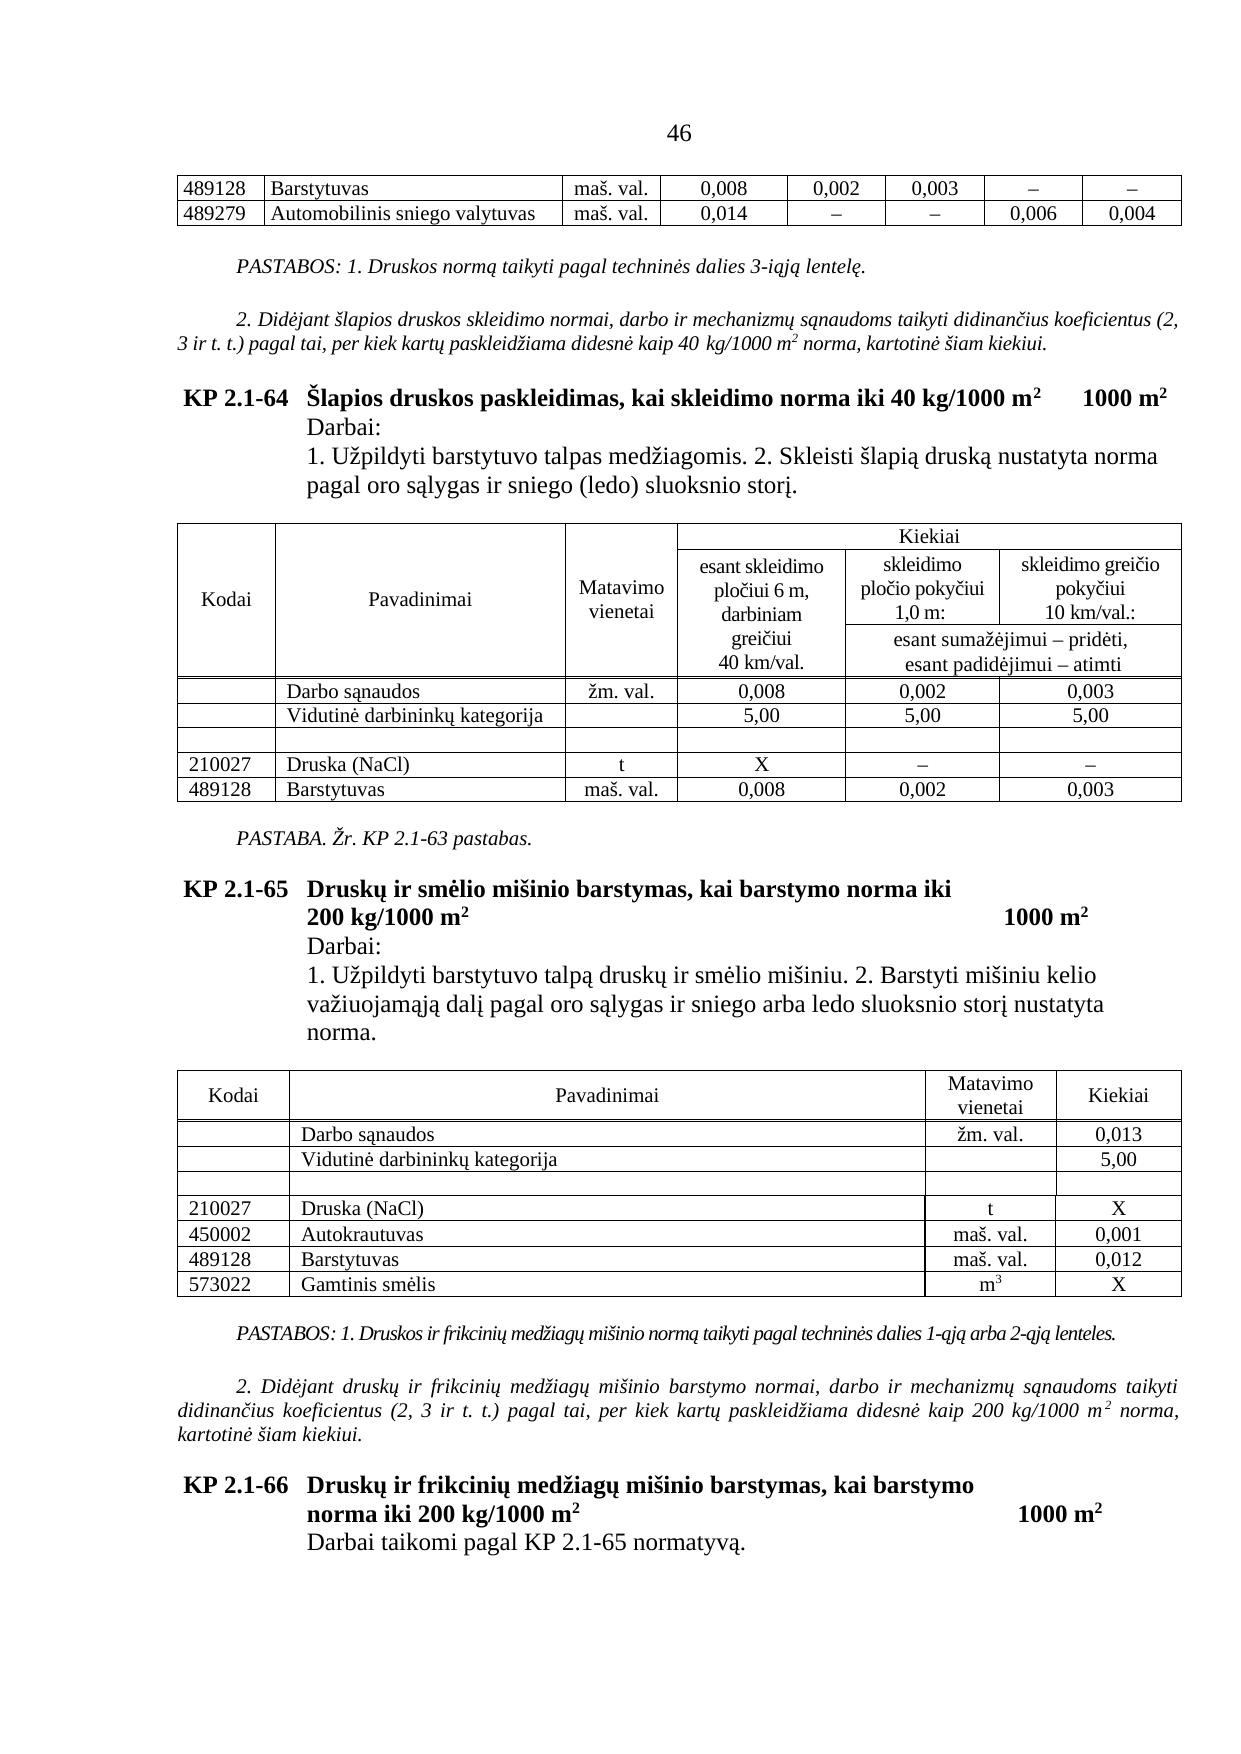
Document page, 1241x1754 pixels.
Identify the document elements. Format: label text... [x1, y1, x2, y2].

table_cell [678, 728, 845, 752]
table_cell Darbai taikomi pagal KP 2.1-65 normatyvą. [301, 1528, 1181, 1556]
table_cell 0,002 [846, 778, 999, 801]
text PASTABos: 1. Druskos ir frikcinių medžiagų mišinio normą taikyti pagal techninės dalies 1-ąją arba 2-ąją lenteles. [177, 1321, 1181, 1345]
table_cell Vidutinė darbininkų kategorija [276, 704, 565, 727]
table_cell 5,00 [1057, 1147, 1181, 1171]
table_cell 0,004 [1083, 201, 1181, 224]
table_cell [177, 931, 301, 1046]
table_cell Barstytuvas [276, 778, 565, 801]
table_cell 0,008 [678, 778, 845, 801]
table_cell m3 [926, 1272, 1055, 1296]
table_header Šlapios druskos paskleidimas, kai skleidimo norma iki 40 kg/1000 m2 [301, 384, 1076, 412]
table_cell žm. val. [926, 1122, 1056, 1146]
table_cell Darbo sąnaudos [290, 1122, 925, 1146]
table_cell [1000, 728, 1181, 752]
table_cell [178, 1147, 289, 1171]
table_cell 573022 [178, 1272, 289, 1296]
table_cell [276, 728, 565, 752]
table_cell Automobilinis sniego valytuvas [265, 201, 562, 224]
table_cell Barstytuvas [290, 1247, 924, 1271]
table_cell Darbo sąnaudos [276, 679, 565, 703]
table_cell 0,003 [1000, 778, 1181, 801]
table_cell [926, 1147, 1056, 1171]
table_cell Autokrautuvas [290, 1221, 924, 1246]
table_cell Vidutinė darbininkų kategorija [290, 1147, 925, 1171]
table_header Kiekiai [1057, 1071, 1181, 1119]
table_cell 489128 [178, 1247, 289, 1271]
table_header Kodai [178, 1071, 289, 1119]
table_cell [1057, 1172, 1181, 1195]
table_cell – [846, 753, 999, 776]
table_header Druskų ir smėlio mišinio barstymas, kai barstymo norma iki 200 kg/1000 m2 [301, 874, 997, 931]
table_header Pavadinimai [290, 1071, 925, 1119]
table_cell 0,002 [788, 176, 885, 200]
table_cell – [1000, 753, 1181, 776]
table_cell [178, 1172, 289, 1195]
table_cell [178, 1122, 289, 1146]
table_header KP 2.1-66 [177, 1470, 301, 1527]
table_cell X [1056, 1196, 1181, 1220]
table_header Kodai [178, 524, 275, 676]
table_cell 5,00 [1000, 704, 1181, 727]
table_cell 489128 [178, 176, 264, 200]
table_cell [846, 728, 999, 752]
table_cell 0,013 [1057, 1122, 1181, 1146]
table_cell skleidimo pločio pokyčiui 1,0 m: [846, 550, 999, 624]
table_header 1000 m2 [1011, 1470, 1181, 1527]
table_cell Darbai: 1. Užpildyti barstytuvo talpą druskų ir smėlio mišiniu. 2. Barstyti mišiniu kelio važiuojamąją dalį pagal oro sąlygas ir sniego arba ledo sluoksnio storį nustatyta norma. [301, 931, 1181, 1046]
table_cell t [566, 753, 677, 776]
table_cell [178, 728, 275, 752]
table_cell X [1056, 1272, 1181, 1296]
table_cell maš. val. [563, 201, 660, 224]
table_cell [566, 728, 677, 752]
table_header Matavimo vienetai [926, 1071, 1056, 1119]
table_header Matavimo vienetai [566, 524, 677, 676]
table_cell 450002 [178, 1221, 289, 1246]
table_cell [290, 1172, 925, 1195]
table_cell Darbai: 1. Užpildyti barstytuvo talpas medžiagomis. 2. Skleisti šlapią druską nustatyta norma pagal oro sąlygas ir sniego (ledo) sluoksnio storį. [301, 412, 1181, 498]
table_cell [178, 704, 275, 727]
table_cell – [788, 201, 885, 224]
table_cell [177, 1528, 301, 1556]
table_cell [178, 679, 275, 703]
table_cell 0,008 [661, 176, 787, 200]
table_cell 0,001 [1056, 1221, 1181, 1246]
table_cell maš. val. [563, 176, 660, 200]
table_cell X [678, 753, 845, 776]
table_cell 0,003 [1000, 679, 1181, 703]
table_cell 0,002 [846, 679, 999, 703]
table_header 1000 m2 [998, 874, 1181, 931]
table_cell skleidimo greičio pokyčiui 10 km/val.: [1000, 550, 1181, 624]
table_cell 210027 [178, 1196, 289, 1220]
table_cell esant skleidimo pločiui 6 m, darbiniam greičiui 40 km/val. [678, 550, 845, 676]
table_cell 489279 [178, 201, 264, 224]
table_cell – [886, 201, 984, 224]
table_cell [177, 412, 301, 498]
text 2. Didėjant šlapios druskos skleidimo normai, darbo ir mechanizmų sąnaudoms taikyti didinančius koeficientus (2, 3 ir t. t.) pagal tai, per kiek kartų paskleidžiama didesnė kaip 40 kg/1000 m2 norma, kartotinė šiam kiekiui. [177, 307, 1181, 355]
text PASTABA. Žr. KP 2.1-63 pastabas. [177, 826, 1181, 850]
text 2. Didėjant druskų ir frikcinių medžiagų mišinio barstymo normai, darbo ir mechanizmų sąnaudoms taikyti didinančius koeficientus (2, 3 ir t. t.) pagal tai, per kiek kartų paskleidžiama didesnė kaip 200 kg/1000 m2 norma, kartotinė šiam kiekiui. [177, 1374, 1181, 1446]
table_header Druskų ir frikcinių medžiagų mišinio barstymas, kai barstymo norma iki 200 kg/1000 m2 [301, 1470, 1011, 1527]
table_header KP 2.1-65 [177, 874, 301, 931]
table_cell maš. val. [566, 778, 677, 801]
table_cell – [1083, 176, 1181, 200]
table_cell [926, 1172, 1056, 1195]
table_cell Barstytuvas [265, 176, 562, 200]
table_cell žm. val. [566, 679, 677, 703]
table_cell – [985, 176, 1082, 200]
table_cell esant sumažėjimui – pridėti, esant padidėjimui – atimti [846, 625, 1181, 676]
table_cell 210027 [178, 753, 275, 776]
table_cell 489128 [178, 778, 275, 801]
table_cell Gamtinis smėlis [290, 1272, 924, 1296]
table_header KP 2.1-64 [177, 384, 301, 412]
table_header Kiekiai [678, 524, 1181, 549]
table_cell maš. val. [926, 1221, 1055, 1246]
table_cell Druska (NaCl) [276, 753, 565, 776]
table_header 1000 m2 [1076, 384, 1181, 412]
table_cell 5,00 [846, 704, 999, 727]
table_cell 5,00 [678, 704, 845, 727]
table_cell 0,003 [886, 176, 984, 200]
text PASTABos: 1. Druskos normą taikyti pagal techninės dalies 3-iąją lentelę. [177, 254, 1181, 278]
table_cell 0,014 [661, 201, 787, 224]
table_header Pavadinimai [276, 524, 565, 676]
table_cell Druska (NaCl) [290, 1196, 924, 1220]
table_cell [566, 704, 677, 727]
table_cell maš. val. [926, 1247, 1055, 1271]
table_cell 0,008 [678, 679, 845, 703]
table_cell 0,012 [1056, 1247, 1181, 1271]
table_cell 0,006 [985, 201, 1082, 224]
table_cell t [926, 1196, 1055, 1220]
